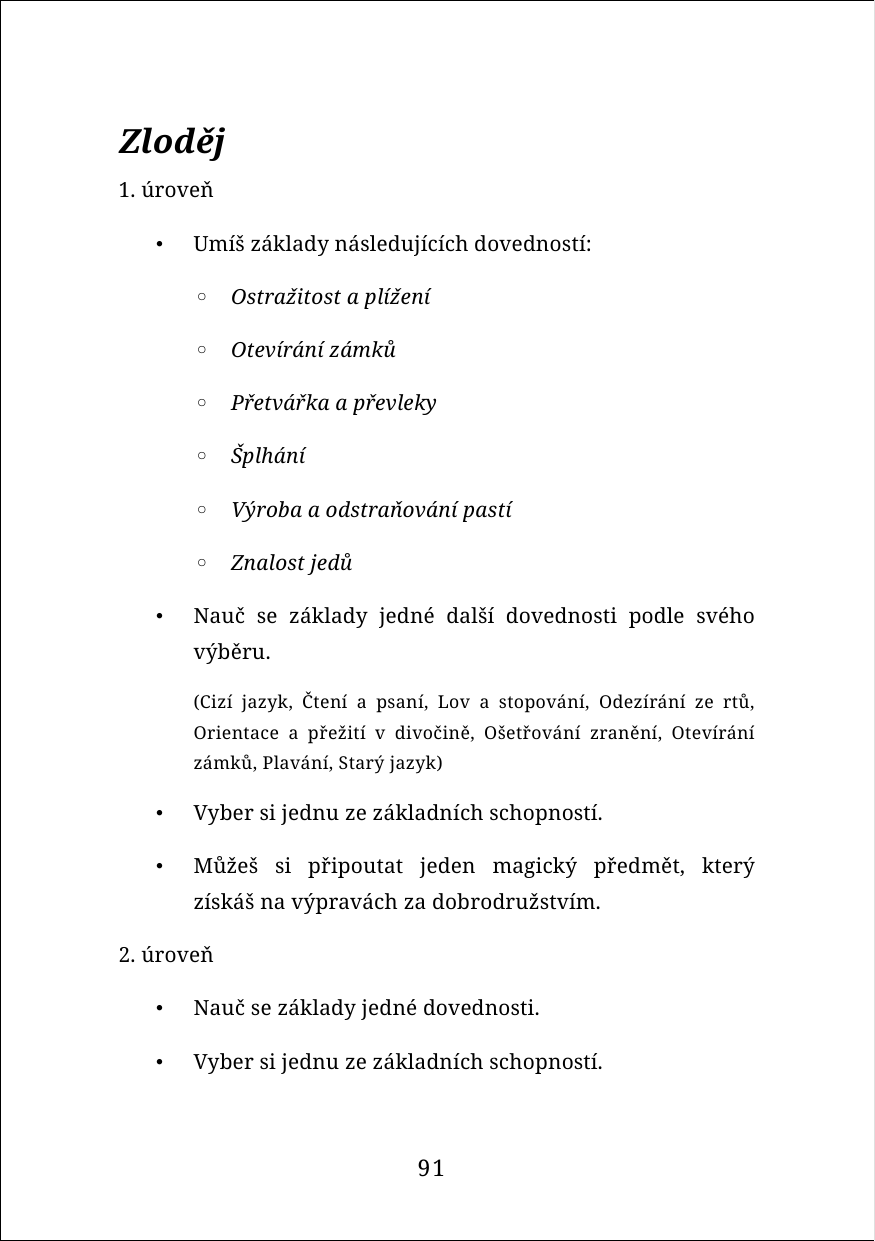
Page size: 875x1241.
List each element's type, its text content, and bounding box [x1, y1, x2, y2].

list Umíš základy následujících dovedností: [156, 229, 756, 257]
list Otevírání zámků [193, 335, 756, 363]
list (Cizí jazyk, Čtení a psaní, Lov a stopování, Odezírání ze rtů, Orientace a přežití v divočině, Ošetřování zranění, Otevírání zámků, Plavání, Starý jazyk) [156, 690, 756, 774]
list Vyber si jednu ze základních schopností. [156, 798, 756, 827]
subtitle Zloděj [118, 118, 756, 164]
list Nauč se základy jedné dovednosti. [156, 993, 756, 1022]
text 1. úroveň [118, 175, 756, 204]
list Znalost jedů [193, 548, 756, 576]
text 2. úroveň [118, 940, 756, 969]
list Vyber si jednu ze základních schopností. [156, 1047, 756, 1075]
list Přetvářka a převleky [193, 388, 756, 417]
list Můžeš si připoutat jeden magický předmět, který získáš na výpravách za dobrodružstvím. [156, 852, 756, 916]
list Nauč se základy jedné další dovednosti podle svého výběru. [156, 601, 756, 665]
list Ostražitost a plížení [193, 282, 756, 310]
list Výroba a odstraňování pastí [193, 495, 756, 523]
list Šplhání [193, 442, 756, 470]
